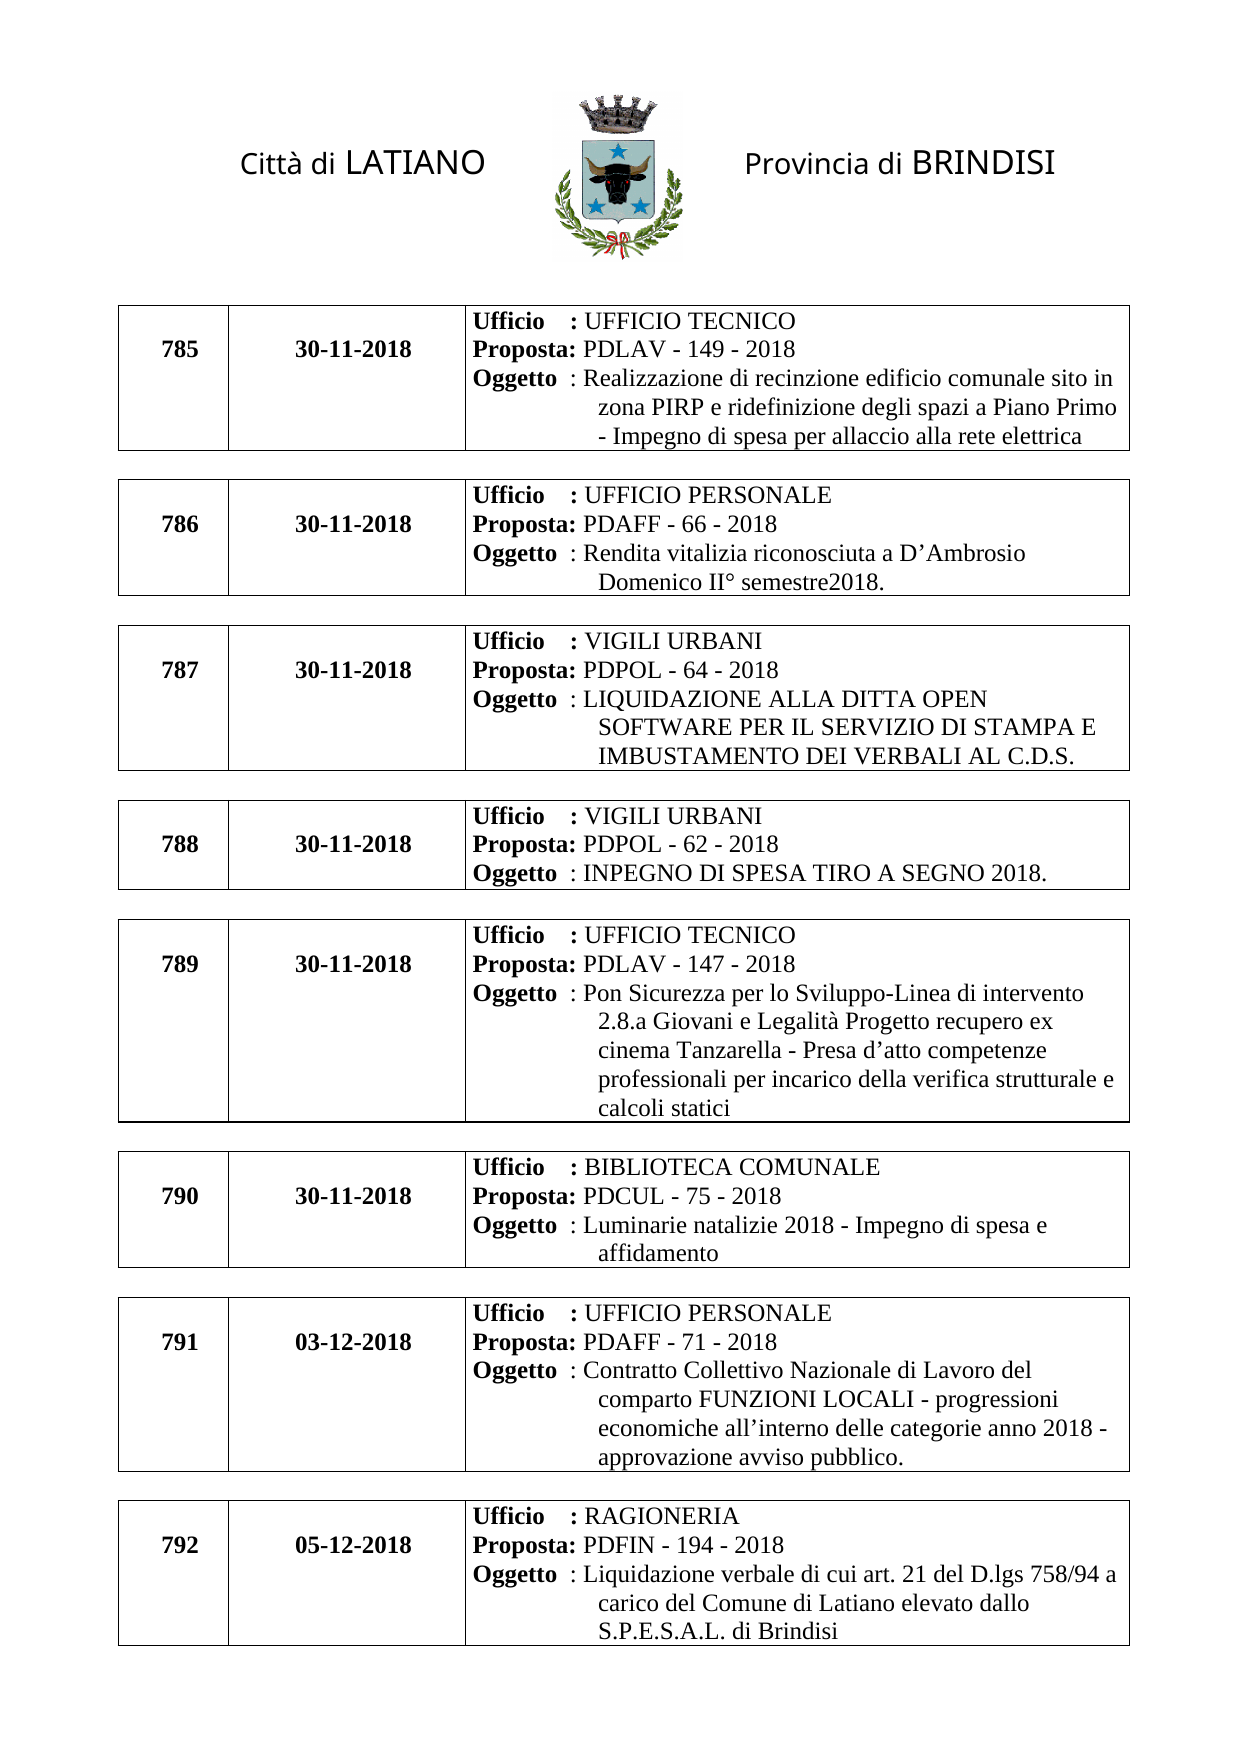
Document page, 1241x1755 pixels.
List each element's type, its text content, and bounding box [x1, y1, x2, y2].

table_header 789 [119, 920, 228, 1121]
table_header Ufficio : RAGIONERIA Proposta: PDFIN - 194 - 2018 Oggetto : Liquidazione verbale di cui art. 21 del D.lgs 758/94 a carico del Comune di Latiano elevato dallo S.P.E.S.A.L. di Brindisi [466, 1501, 1129, 1645]
table_header Ufficio : UFFICIO TECNICO Proposta: PDLAV - 147 - 2018 Oggetto : Pon Sicurezza per lo Sviluppo-Linea di intervento 2.8.a Giovani e Legalità Progetto recupero ex cinema Tanzarella - Presa d’atto competenze professionali per incarico della verifica strutturale e calcoli statici [466, 920, 1129, 1121]
table_header Ufficio : VIGILI URBANI Proposta: PDPOL - 62 - 2018 Oggetto : INPEGNO DI SPESA TIRO A SEGNO 2018. [466, 801, 1129, 889]
table_header 30-11-2018 [229, 306, 465, 449]
table_header 790 [119, 1152, 228, 1267]
table_header Ufficio : UFFICIO PERSONALE Proposta: PDAFF - 66 - 2018 Oggetto : Rendita vitalizia riconosciuta a D’Ambrosio Domenico II° semestre2018. [466, 480, 1129, 595]
table_header Ufficio : VIGILI URBANI Proposta: PDPOL - 64 - 2018 Oggetto : LIQUIDAZIONE ALLA DITTA OPEN SOFTWARE PER IL SERVIZIO DI STAMPA E IMBUSTAMENTO DEI VERBALI AL C.D.S. [466, 626, 1129, 770]
table_header 30-11-2018 [229, 1152, 465, 1267]
table_header 30-11-2018 [229, 801, 465, 889]
table_header 30-11-2018 [229, 480, 465, 595]
table_header 788 [119, 801, 228, 889]
table_header 03-12-2018 [229, 1298, 465, 1471]
table_header Ufficio : BIBLIOTECA COMUNALE Proposta: PDCUL - 75 - 2018 Oggetto : Luminarie natalizie 2018 - Impegno di spesa e affidamento [466, 1152, 1129, 1267]
table_header 792 [119, 1501, 228, 1645]
table_header 30-11-2018 [229, 626, 465, 770]
table_header 787 [119, 626, 228, 770]
table_header Ufficio : UFFICIO PERSONALE Proposta: PDAFF - 71 - 2018 Oggetto : Contratto Collettivo Nazionale di Lavoro del comparto FUNZIONI LOCALI - progressioni economiche all’interno delle categorie anno 2018 - approvazione avviso pubblico. [466, 1298, 1129, 1471]
table_header Ufficio : UFFICIO TECNICO Proposta: PDLAV - 149 - 2018 Oggetto : Realizzazione di recinzione edificio comunale sito in zona PIRP e ridefinizione degli spazi a Piano Primo - Impegno di spesa per allaccio alla rete elettrica [466, 306, 1129, 449]
table_header 05-12-2018 [229, 1501, 465, 1645]
table_header 791 [119, 1298, 228, 1471]
table_header 30-11-2018 [229, 920, 465, 1121]
table_header 785 [119, 306, 228, 449]
table_header 786 [119, 480, 228, 595]
